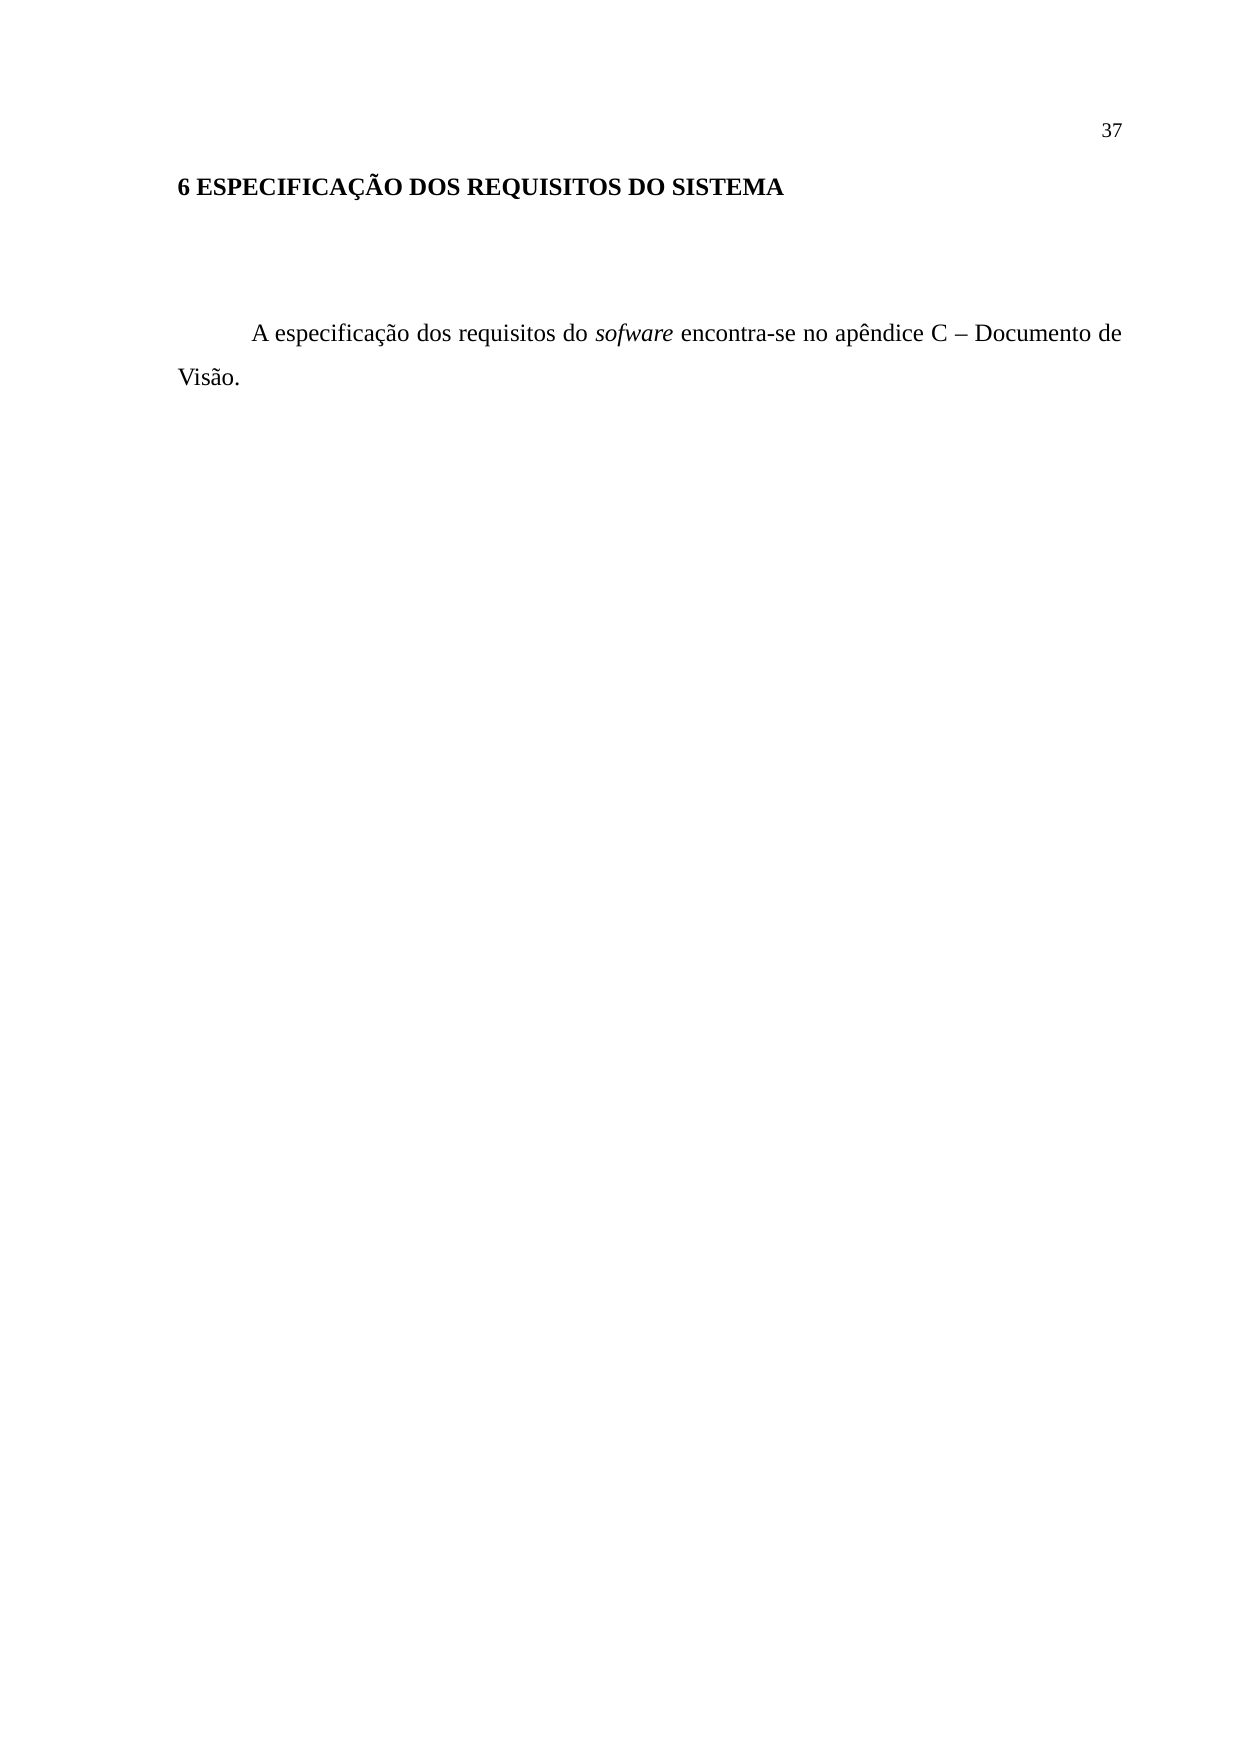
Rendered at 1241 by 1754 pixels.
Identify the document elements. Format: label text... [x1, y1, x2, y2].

text A especificação dos requisitos do sofware encontra-se no apêndice C – Documento de Visão. [177, 318, 1122, 390]
subtitle Especificação dos requisitos do sistema [177, 172, 945, 200]
